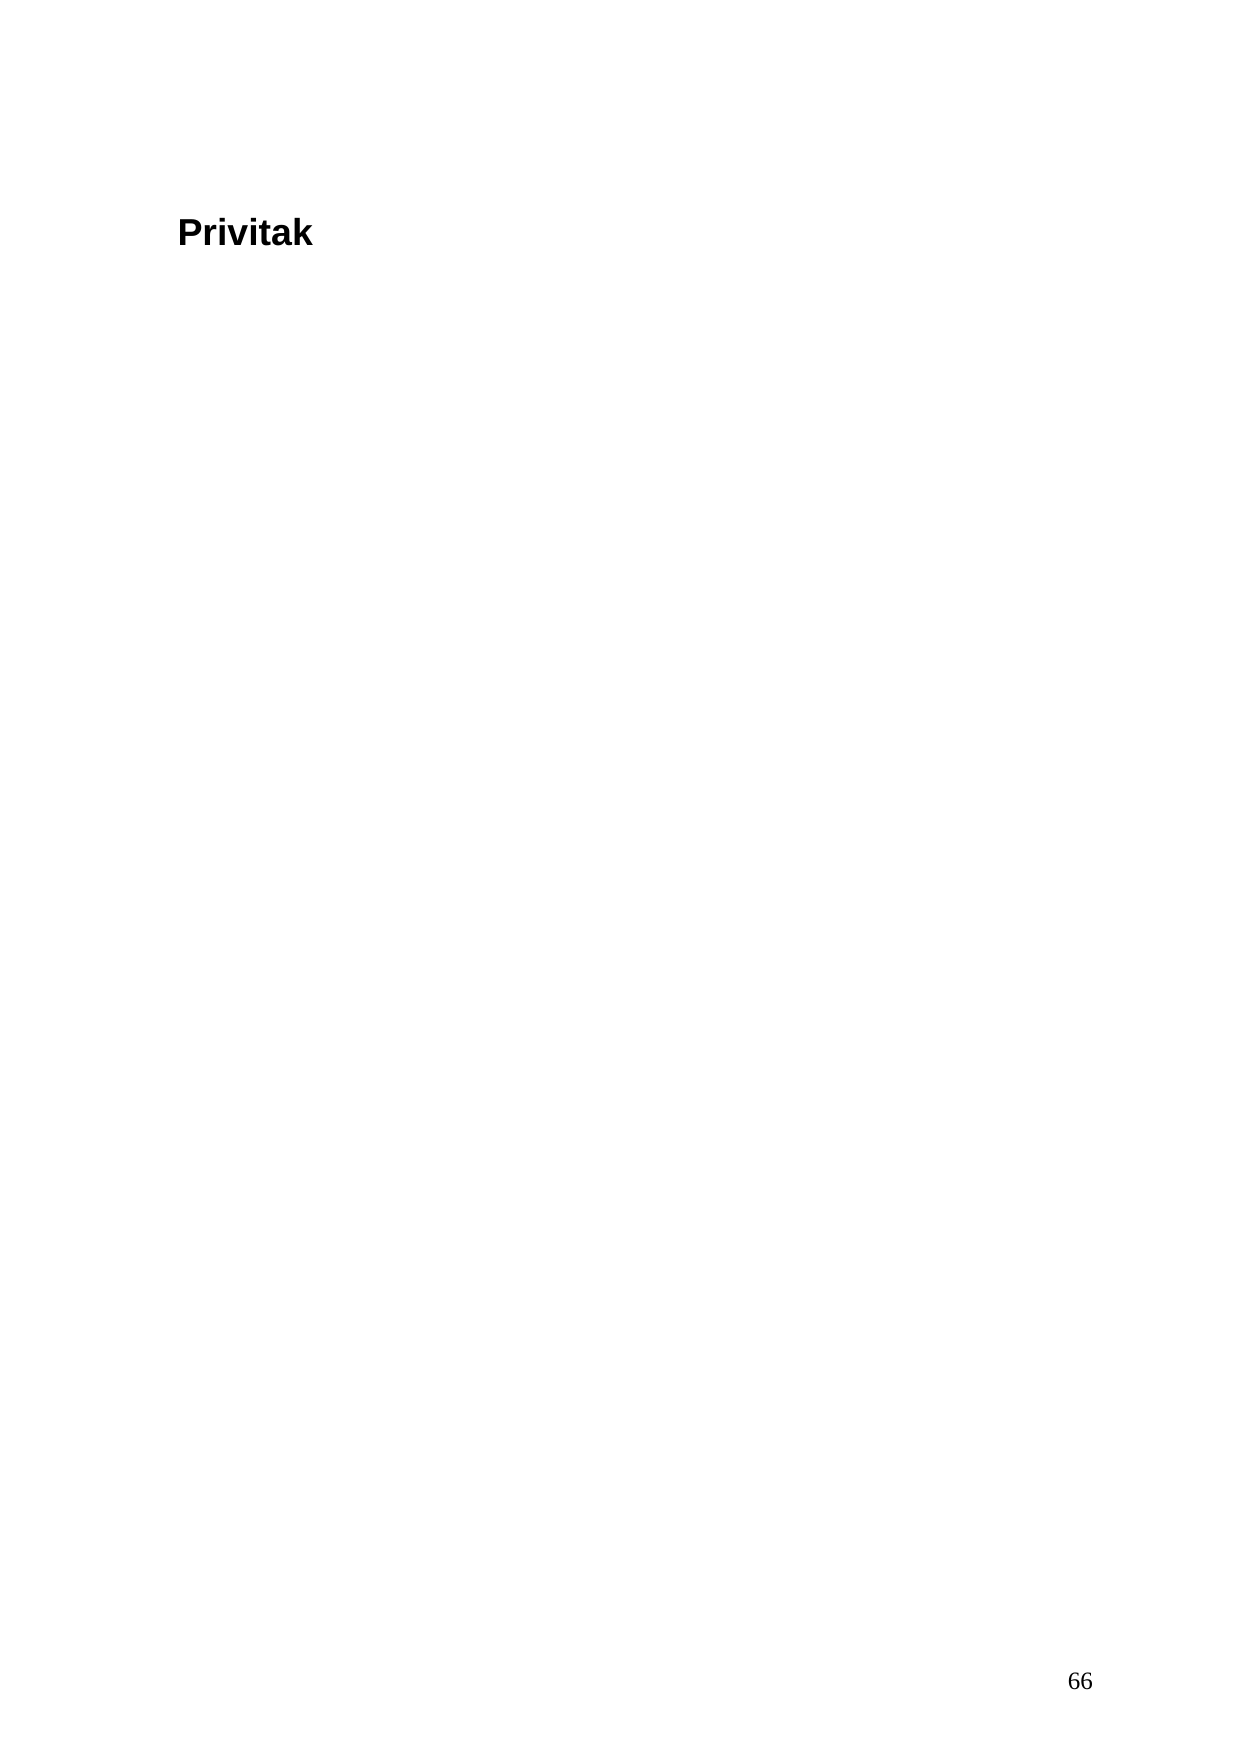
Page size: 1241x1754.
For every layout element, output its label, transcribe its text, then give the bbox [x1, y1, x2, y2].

subtitle Privitak [177, 210, 1092, 253]
